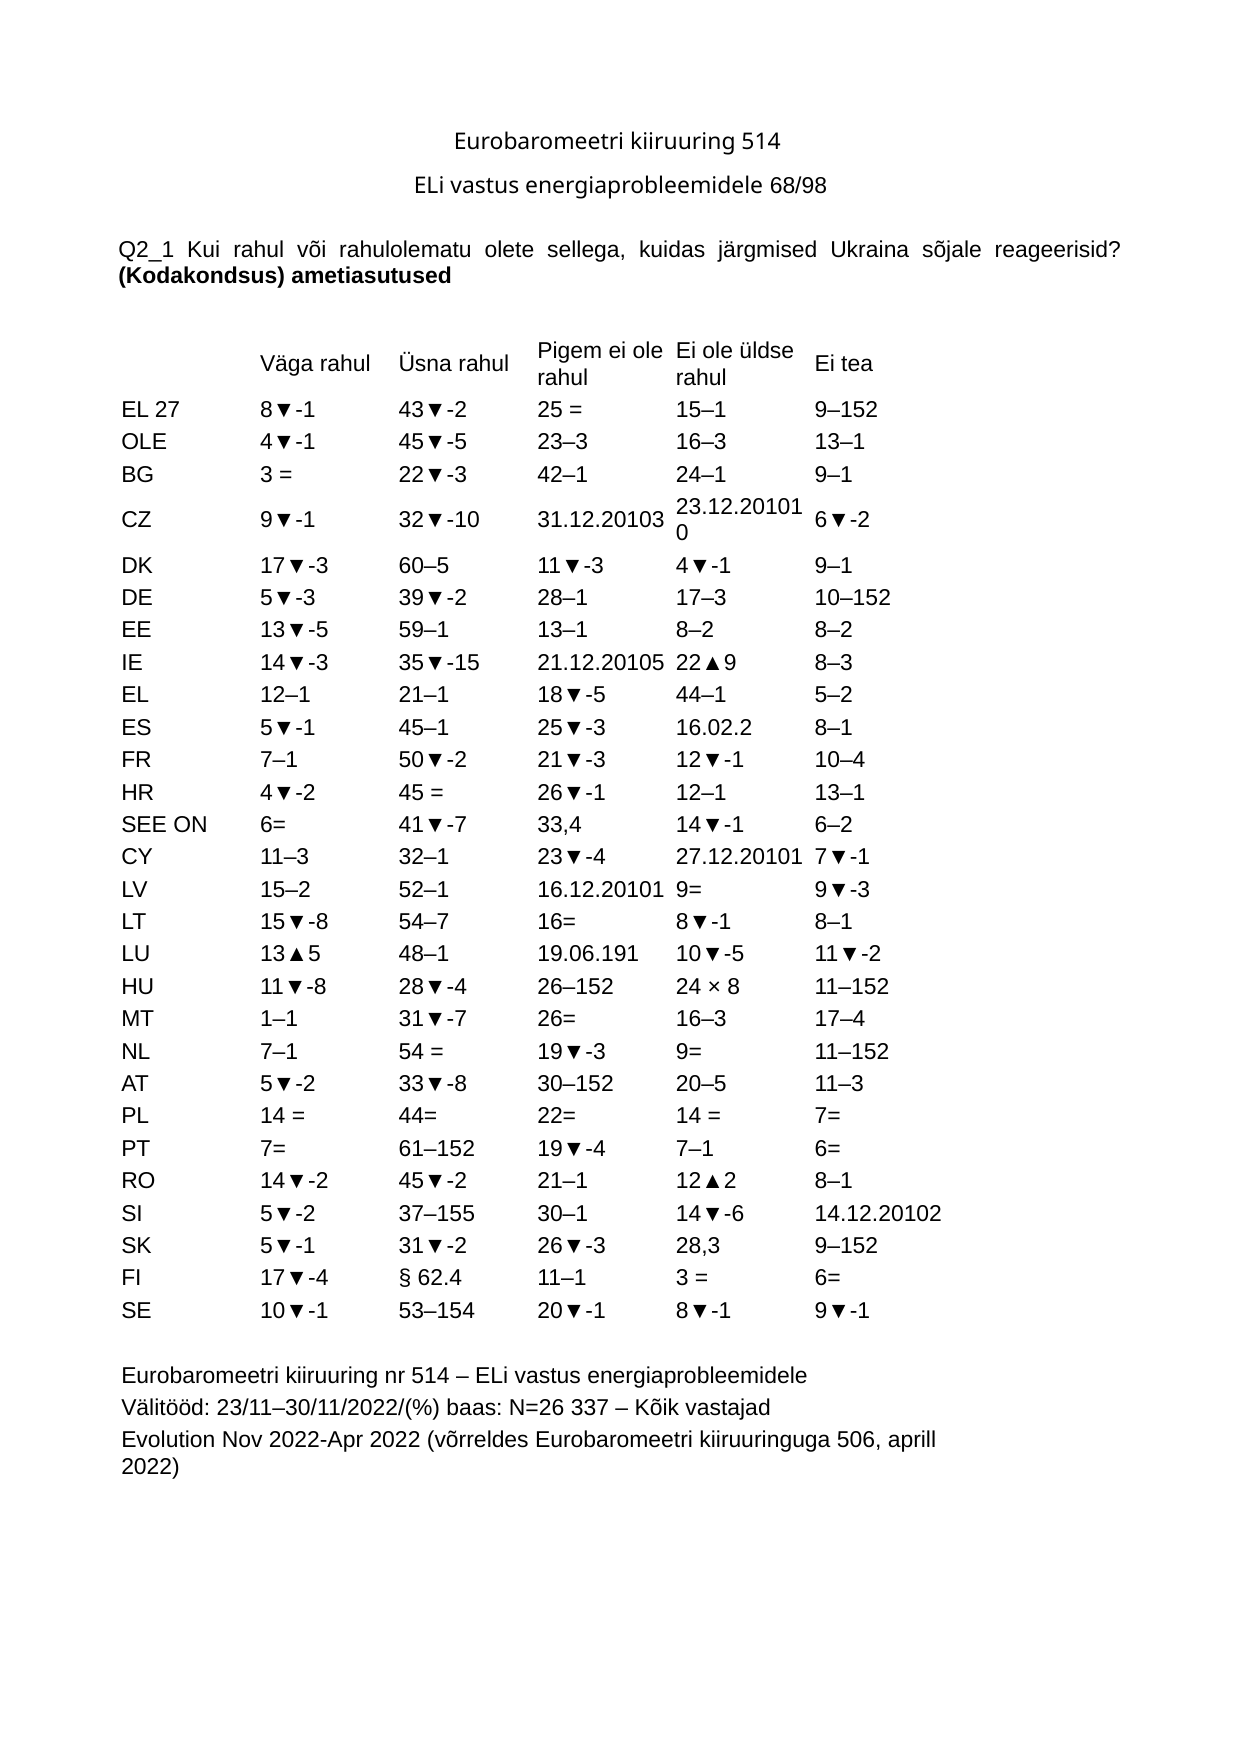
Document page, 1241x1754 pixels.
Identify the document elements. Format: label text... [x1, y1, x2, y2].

table_header Pigem ei ole rahul [534, 334, 673, 393]
table_cell 13–1 [811, 775, 950, 808]
table_cell 8–3 [811, 646, 950, 678]
table_cell 14 = [257, 1099, 395, 1132]
table_cell 5–2 [811, 678, 950, 711]
table_cell 44–1 [673, 678, 811, 711]
table_cell 9▼-1 [811, 1294, 950, 1326]
table_cell 24–1 [673, 458, 811, 490]
table_cell 11▼-2 [811, 938, 950, 970]
table_cell 7–1 [257, 1035, 395, 1067]
table_cell 9–1 [811, 549, 950, 581]
table_cell RO [118, 1164, 257, 1197]
table_cell FI [118, 1261, 257, 1294]
table_cell 50▼-2 [395, 743, 534, 775]
table_cell 26▼-1 [534, 775, 673, 808]
table_cell 20–5 [673, 1067, 811, 1099]
table_cell SK [118, 1229, 257, 1261]
table_cell 39▼-2 [395, 581, 534, 613]
table_cell 11–152 [811, 1035, 950, 1067]
table_cell 6–2 [811, 808, 950, 840]
table_cell 13▲5 [257, 938, 395, 970]
table_cell 28–1 [534, 581, 673, 613]
table_cell 21–1 [534, 1164, 673, 1197]
table_cell SE [118, 1294, 257, 1326]
table_cell SI [118, 1197, 257, 1229]
table_cell [395, 1326, 534, 1358]
table_cell 31▼-2 [395, 1229, 534, 1261]
table_cell IE [118, 646, 257, 678]
table_cell 11▼-8 [257, 970, 395, 1002]
table_cell [257, 1326, 395, 1358]
table_cell 43▼-2 [395, 393, 534, 425]
table_cell 23–3 [534, 425, 673, 458]
table_cell 13–1 [534, 614, 673, 646]
table_cell 8▼-1 [257, 393, 395, 425]
table_cell 12▼-1 [673, 743, 811, 775]
table_cell AT [118, 1067, 257, 1099]
table_cell 9–152 [811, 1229, 950, 1261]
table_cell EE [118, 614, 257, 646]
table_cell 33▼-8 [395, 1067, 534, 1099]
table_cell 45 = [395, 775, 534, 808]
table_cell 30–1 [534, 1197, 673, 1229]
table_cell 17▼-4 [257, 1261, 395, 1294]
table_header Väga rahul [257, 334, 395, 393]
table_cell 4▼-2 [257, 775, 395, 808]
table_cell 16–3 [673, 425, 811, 458]
table_cell 53–154 [395, 1294, 534, 1326]
table_cell 1–1 [257, 1002, 395, 1034]
table_cell 6▼-2 [811, 490, 950, 549]
table_cell CY [118, 840, 257, 873]
table_cell 5▼-2 [257, 1067, 395, 1099]
table_header Ei ole üldse rahul [673, 334, 811, 393]
table_cell 25▼-3 [534, 711, 673, 743]
table_cell [534, 1326, 673, 1358]
table_cell 52–1 [395, 873, 534, 905]
table_cell 9▼-1 [257, 490, 395, 549]
table_cell 28▼-4 [395, 970, 534, 1002]
table_cell 25 = [534, 393, 673, 425]
table_header Ei tea [811, 334, 950, 393]
table_cell 11–3 [257, 840, 395, 873]
table_cell 33,4 [534, 808, 673, 840]
table_cell 37–155 [395, 1197, 534, 1229]
table_cell 19▼-4 [534, 1132, 673, 1164]
table_header [118, 334, 257, 393]
table_cell 6= [257, 808, 395, 840]
table_cell 54 = [395, 1035, 534, 1067]
table_cell 8–1 [811, 1164, 950, 1197]
table_cell 30–152 [534, 1067, 673, 1099]
table_cell 41▼-7 [395, 808, 534, 840]
table_cell 12–1 [257, 678, 395, 711]
table_cell MT [118, 1002, 257, 1034]
table_cell 14▼-1 [673, 808, 811, 840]
table_cell 8▼-1 [673, 1294, 811, 1326]
table_cell 15–1 [673, 393, 811, 425]
table_cell 17–3 [673, 581, 811, 613]
table_cell BG [118, 458, 257, 490]
table_cell 17–4 [811, 1002, 950, 1034]
table_cell 28,3 [673, 1229, 811, 1261]
table_cell 45▼-5 [395, 425, 534, 458]
table_cell 21.12.20105 [534, 646, 673, 678]
table_header Üsna rahul [395, 334, 534, 393]
table_cell 11–3 [811, 1067, 950, 1099]
table_cell 19▼-3 [534, 1035, 673, 1067]
table_cell 9▼-3 [811, 873, 950, 905]
table_cell 14▼-3 [257, 646, 395, 678]
table_cell 27.12.20101 [673, 840, 811, 873]
table_cell 5▼-2 [257, 1197, 395, 1229]
table_cell 59–1 [395, 614, 534, 646]
table_cell 4▼-1 [257, 425, 395, 458]
table_cell 31▼-7 [395, 1002, 534, 1034]
table_cell 32–1 [395, 840, 534, 873]
table_cell SEE ON [118, 808, 257, 840]
table_cell § 62.4 [395, 1261, 534, 1294]
table_cell 23.12.201010 [673, 490, 811, 549]
table_cell 15▼-8 [257, 905, 395, 937]
table_cell 9–152 [811, 393, 950, 425]
table_cell 45–1 [395, 711, 534, 743]
text Q2_1 Kui rahul või rahulolematu olete sellega, kuidas järgmised Ukraina sõjale reageerisid? (Kodakondsus) ametiasutused [118, 236, 1122, 289]
table_cell 10–4 [811, 743, 950, 775]
table_cell 8–2 [811, 614, 950, 646]
table_cell 26= [534, 1002, 673, 1034]
table_cell 9= [673, 873, 811, 905]
table_cell 26▼-3 [534, 1229, 673, 1261]
table_cell 16= [534, 905, 673, 937]
table_cell 26–152 [534, 970, 673, 1002]
table_cell 12–1 [673, 775, 811, 808]
table_cell 16.12.20101 [534, 873, 673, 905]
table_cell 14▼-6 [673, 1197, 811, 1229]
table_cell 21▼-3 [534, 743, 673, 775]
table_cell ES [118, 711, 257, 743]
table_cell Evolution Nov 2022-Apr 2022 (võrreldes Eurobaromeetri kiiruuringuga 506, aprill 2022) [118, 1423, 950, 1482]
table_cell 18▼-5 [534, 678, 673, 711]
table_cell 14.12.20102 [811, 1197, 950, 1229]
table_cell 10–152 [811, 581, 950, 613]
table_cell 7–1 [257, 743, 395, 775]
table_cell 3 = [257, 458, 395, 490]
table_cell 4▼-1 [673, 549, 811, 581]
table_cell 48–1 [395, 938, 534, 970]
table_cell 35▼-15 [395, 646, 534, 678]
table_cell 12▲2 [673, 1164, 811, 1197]
table_cell 9–1 [811, 458, 950, 490]
table_cell 54–7 [395, 905, 534, 937]
table_cell 32▼-10 [395, 490, 534, 549]
table_cell 9= [673, 1035, 811, 1067]
table_cell 11▼-3 [534, 549, 673, 581]
table_cell 10▼-1 [257, 1294, 395, 1326]
table_cell 13▼-5 [257, 614, 395, 646]
table_cell 14 = [673, 1099, 811, 1132]
table_cell 7= [811, 1099, 950, 1132]
table_cell 7= [257, 1132, 395, 1164]
table_cell DK [118, 549, 257, 581]
table_cell 45▼-2 [395, 1164, 534, 1197]
table_cell HR [118, 775, 257, 808]
table_cell 15–2 [257, 873, 395, 905]
table_cell 19.06.191 [534, 938, 673, 970]
table_cell 10▼-5 [673, 938, 811, 970]
table_cell 22= [534, 1099, 673, 1132]
table_cell 31.12.20103 [534, 490, 673, 549]
table_cell Välitööd: 23/11–30/11/2022/(%) baas: N=26 337 – Kõik vastajad [118, 1391, 950, 1423]
table_cell PL [118, 1099, 257, 1132]
table_cell LU [118, 938, 257, 970]
table_cell 23▼-4 [534, 840, 673, 873]
table_cell EL 27 [118, 393, 257, 425]
table_cell NL [118, 1035, 257, 1067]
table_cell [811, 1326, 950, 1358]
table_cell EL [118, 678, 257, 711]
table_cell 11–1 [534, 1261, 673, 1294]
table_cell PT [118, 1132, 257, 1164]
table_cell 17▼-3 [257, 549, 395, 581]
table_cell 8–2 [673, 614, 811, 646]
table_cell 6= [811, 1132, 950, 1164]
table_cell 7–1 [673, 1132, 811, 1164]
table_cell 5▼-3 [257, 581, 395, 613]
table_cell 16–3 [673, 1002, 811, 1034]
table_cell 8–1 [811, 905, 950, 937]
table_cell CZ [118, 490, 257, 549]
table_cell 7▼-1 [811, 840, 950, 873]
table_cell [118, 1326, 257, 1358]
table_cell 3 = [673, 1261, 811, 1294]
table_cell 22▼-3 [395, 458, 534, 490]
table_cell 61–152 [395, 1132, 534, 1164]
table_cell 20▼-1 [534, 1294, 673, 1326]
table_cell DE [118, 581, 257, 613]
table_cell 42–1 [534, 458, 673, 490]
table_cell LV [118, 873, 257, 905]
table_cell OLE [118, 425, 257, 458]
table_cell 21–1 [395, 678, 534, 711]
table_cell 22▲9 [673, 646, 811, 678]
table_cell 6= [811, 1261, 950, 1294]
table_cell 13–1 [811, 425, 950, 458]
table_cell 8▼-1 [673, 905, 811, 937]
table_cell Eurobaromeetri kiiruuring nr 514 – ELi vastus energiaprobleemidele [118, 1359, 950, 1391]
table_cell LT [118, 905, 257, 937]
table_cell [673, 1326, 811, 1358]
table_cell 16.02.2 [673, 711, 811, 743]
table_cell HU [118, 970, 257, 1002]
table_cell 11–152 [811, 970, 950, 1002]
table_cell FR [118, 743, 257, 775]
table_cell 8–1 [811, 711, 950, 743]
table_cell 44= [395, 1099, 534, 1132]
table_cell 60–5 [395, 549, 534, 581]
table_cell 5▼-1 [257, 1229, 395, 1261]
table_cell 24 × 8 [673, 970, 811, 1002]
table_cell 14▼-2 [257, 1164, 395, 1197]
table_cell 5▼-1 [257, 711, 395, 743]
